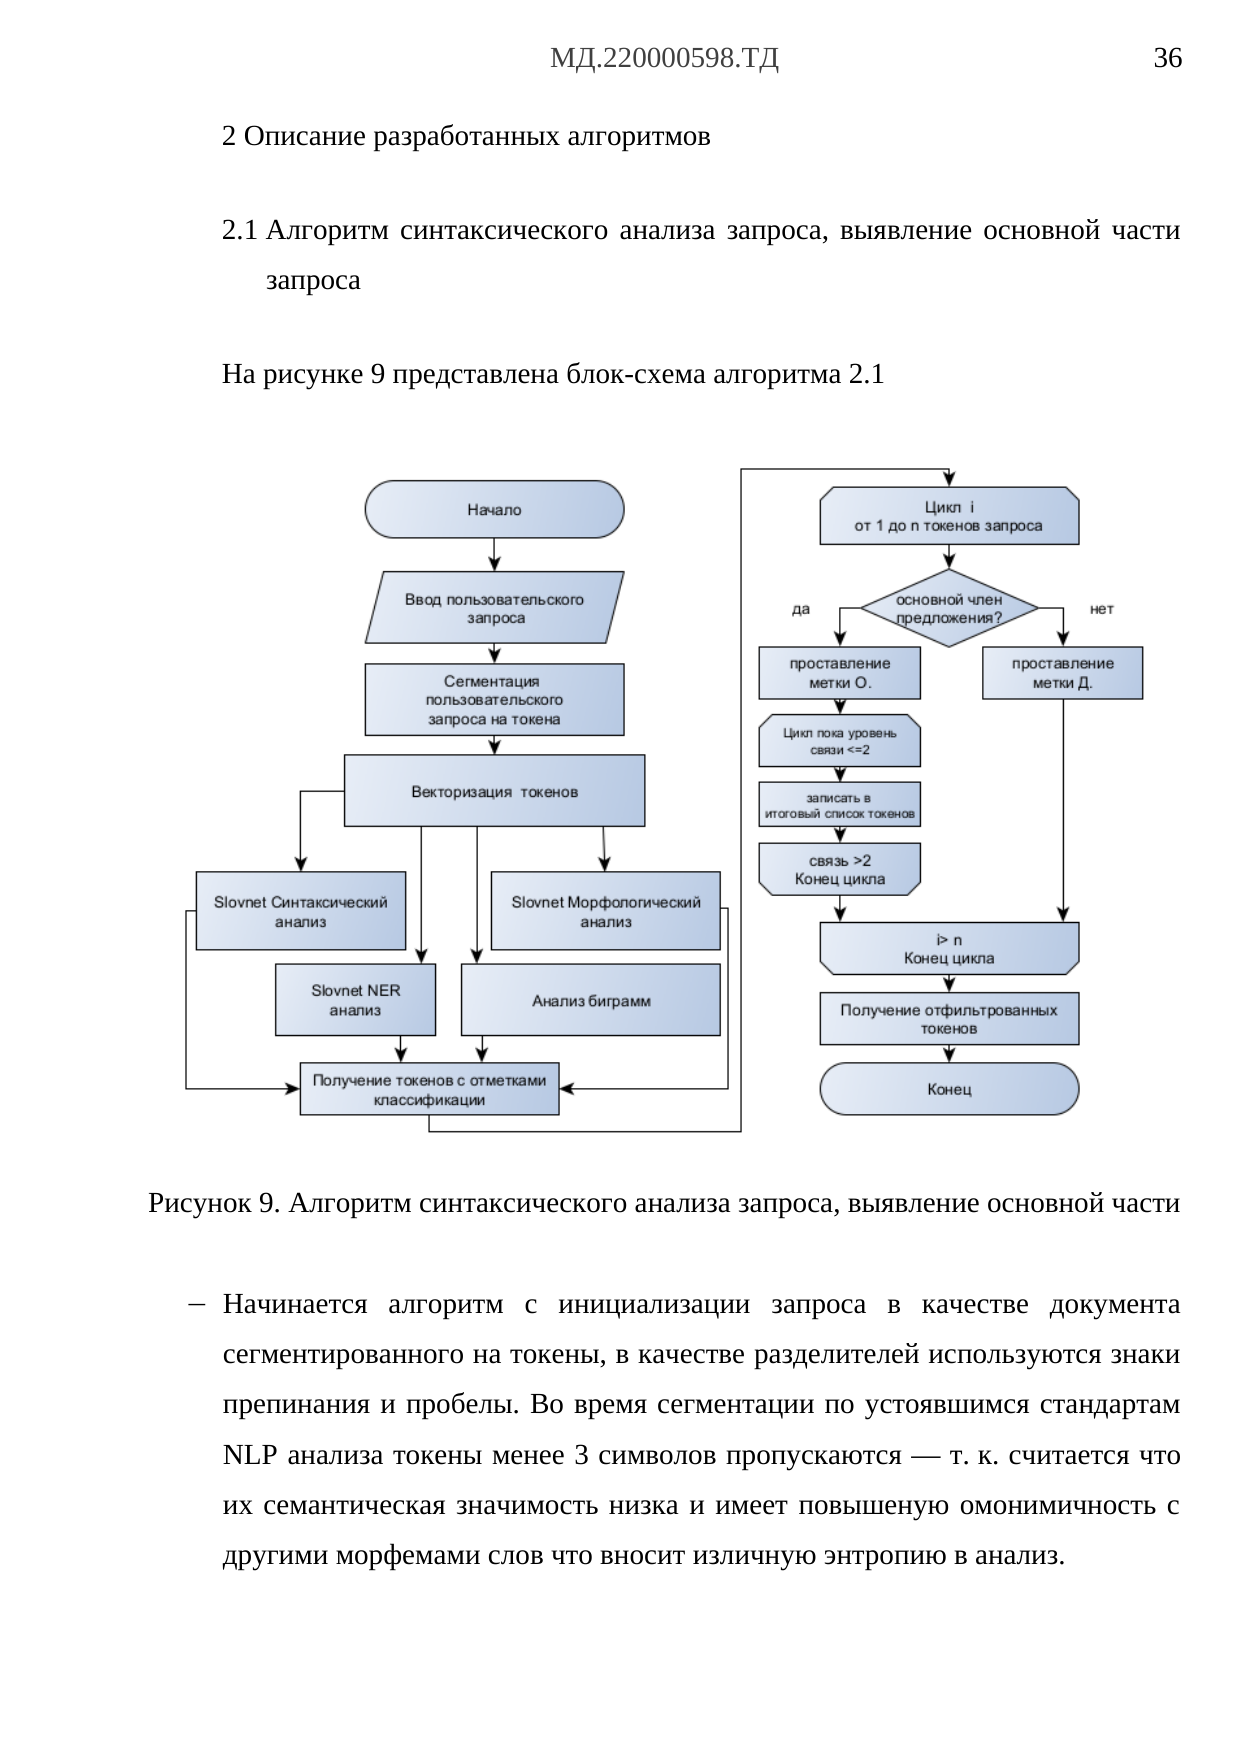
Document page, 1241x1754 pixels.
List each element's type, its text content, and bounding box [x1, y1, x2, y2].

subtitle Описание разработанных алгоритмов [222, 118, 1181, 152]
list Начинается алгоритм с инициализации запроса в качестве документа сегментированного на токены, в качестве разделителей используются знаки препинания и пробелы. Во время сегментации по устоявшимся стандартам NLP анализа токены менее 3 символов пропускаются — т. к. считается что их семантическая значимость низка и имеет повышеную омонимичность с другими морфемами слов что вносит изличную энтропию в анализ. [185, 1286, 1181, 1571]
text На рисунке 9 представлена блок-схема алгоритма 2.1 [148, 357, 1181, 390]
subtitle Алгоритм синтаксического анализа запроса, выявление основной части запроса [222, 212, 1181, 296]
picture [166, 449, 1163, 1152]
text Рисунок 9. Алгоритм синтаксического анализа запроса, выявление основной части [148, 1152, 1181, 1219]
